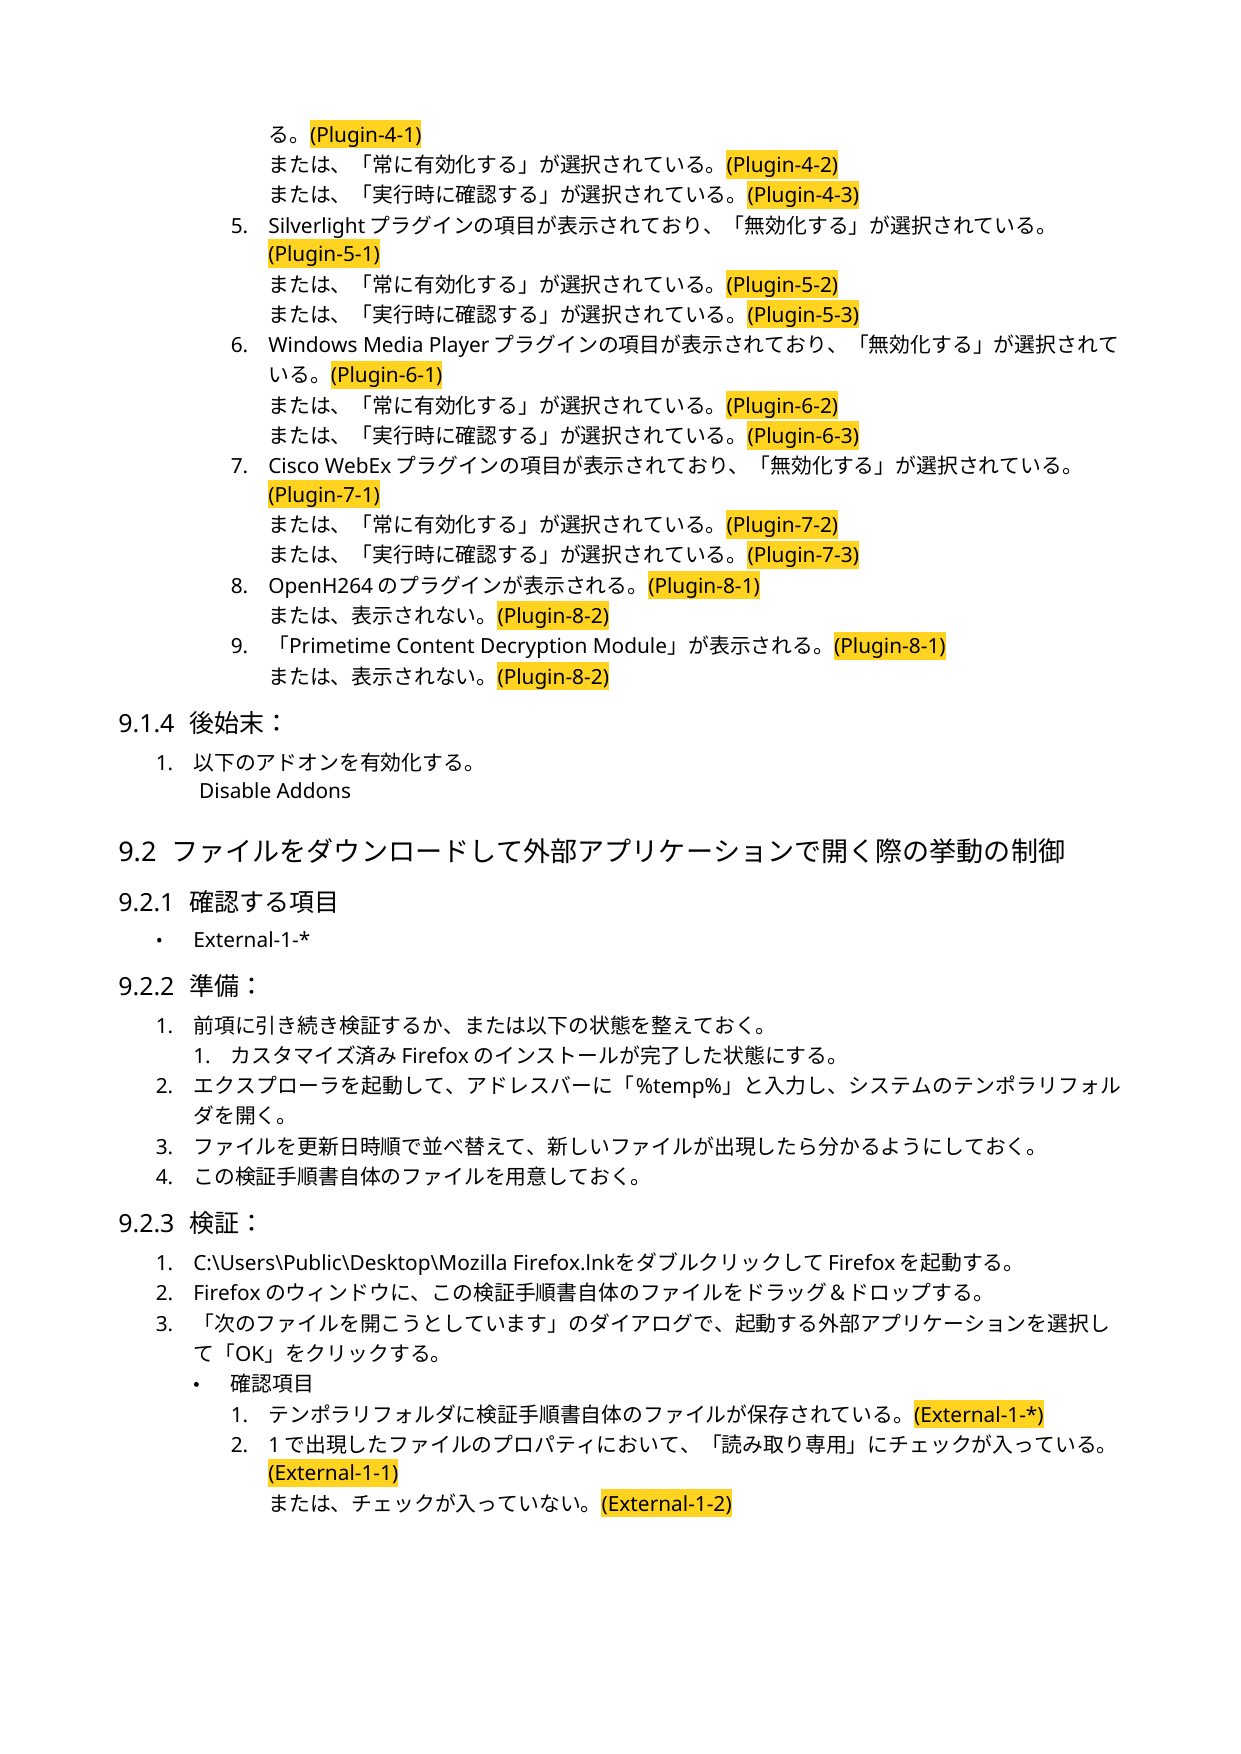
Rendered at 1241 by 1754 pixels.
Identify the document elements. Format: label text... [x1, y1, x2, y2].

list Cisco WebExプラグインの項目が表示されており、「無効化する」が選択されている。(Plugin-7-1) または、「常に有効化する」が選択されている。(Plugin-7-2) または、「実行時に確認する」が選択されている。(Plugin-7-3) [231, 450, 1122, 569]
list Windows Media Playerプラグインの項目が表示されており、「無効化する」が選択されている。(Plugin-6-1) または、「常に有効化する」が選択されている。(Plugin-6-2) または、「実行時に確認する」が選択されている。(Plugin-6-3) [231, 328, 1122, 450]
subtitle 検証： [118, 1204, 1122, 1240]
list 前項に引き続き検証するか、または以下の状態を整えておく。 [156, 1009, 1122, 1039]
list ファイルを更新日時順で並べ替えて、新しいファイルが出現したら分かるようにしておく。 [156, 1130, 1122, 1160]
subtitle 後始末： [118, 703, 1122, 739]
list 「次のファイルを開こうとしています」のダイアログで、起動する外部アプリケーションを選択して「OK」をクリックする。 [156, 1307, 1122, 1368]
list External-1-* [156, 925, 1122, 953]
list OpenH264のプラグインが表示される。(Plugin-8-1) または、表示されない。(Plugin-8-2) [231, 569, 1122, 630]
subtitle ファイルをダウンロードして外部アプリケーションで開く際の挙動の制御 [118, 829, 1122, 869]
list Silverlightプラグインの項目が表示されており、「無効化する」が選択されている。(Plugin-5-1) または、「常に有効化する」が選択されている。(Plugin-5-2) または、「実行時に確認する」が選択されている。(Plugin-5-3) [231, 209, 1122, 328]
list この検証手順書自体のファイルを用意しておく。 [156, 1160, 1122, 1191]
list 1で出現したファイルのプロパティにおいて、「読み取り専用」にチェックが入っている。(External-1-1) または、チェックが入っていない。(External-1-2) [231, 1428, 1122, 1517]
list 「Primetime Content Decryption Module」が表示される。(Plugin-8-1) または、表示されない。(Plugin-8-2) [231, 630, 1122, 690]
list 確認項目 [193, 1368, 1122, 1398]
list エクスプローラを起動して、アドレスバーに「%temp%」と入力し、システムのテンポラリフォルダを開く。 [156, 1069, 1122, 1130]
subtitle 準備： [118, 966, 1122, 1002]
subtitle 確認する項目 [118, 882, 1122, 918]
text Disable Addons [118, 776, 1122, 805]
list る。(Plugin-4-1) または、「常に有効化する」が選択されている。(Plugin-4-2) または、「実行時に確認する」が選択されている。(Plugin-4-3) [231, 118, 1122, 209]
list Firefoxのウィンドウに、この検証手順書自体のファイルをドラッグ＆ドロップする。 [156, 1277, 1122, 1307]
list テンポラリフォルダに検証手順書自体のファイルが保存されている。(External-1-*) [231, 1398, 1122, 1428]
list C:\Users\Public\Desktop\Mozilla Firefox.lnkをダブルクリックしてFirefoxを起動する。 [156, 1246, 1122, 1277]
list 以下のアドオンを有効化する。 [156, 746, 1122, 776]
list カスタマイズ済みFirefoxのインストールが完了した状態にする。 [193, 1039, 1122, 1069]
